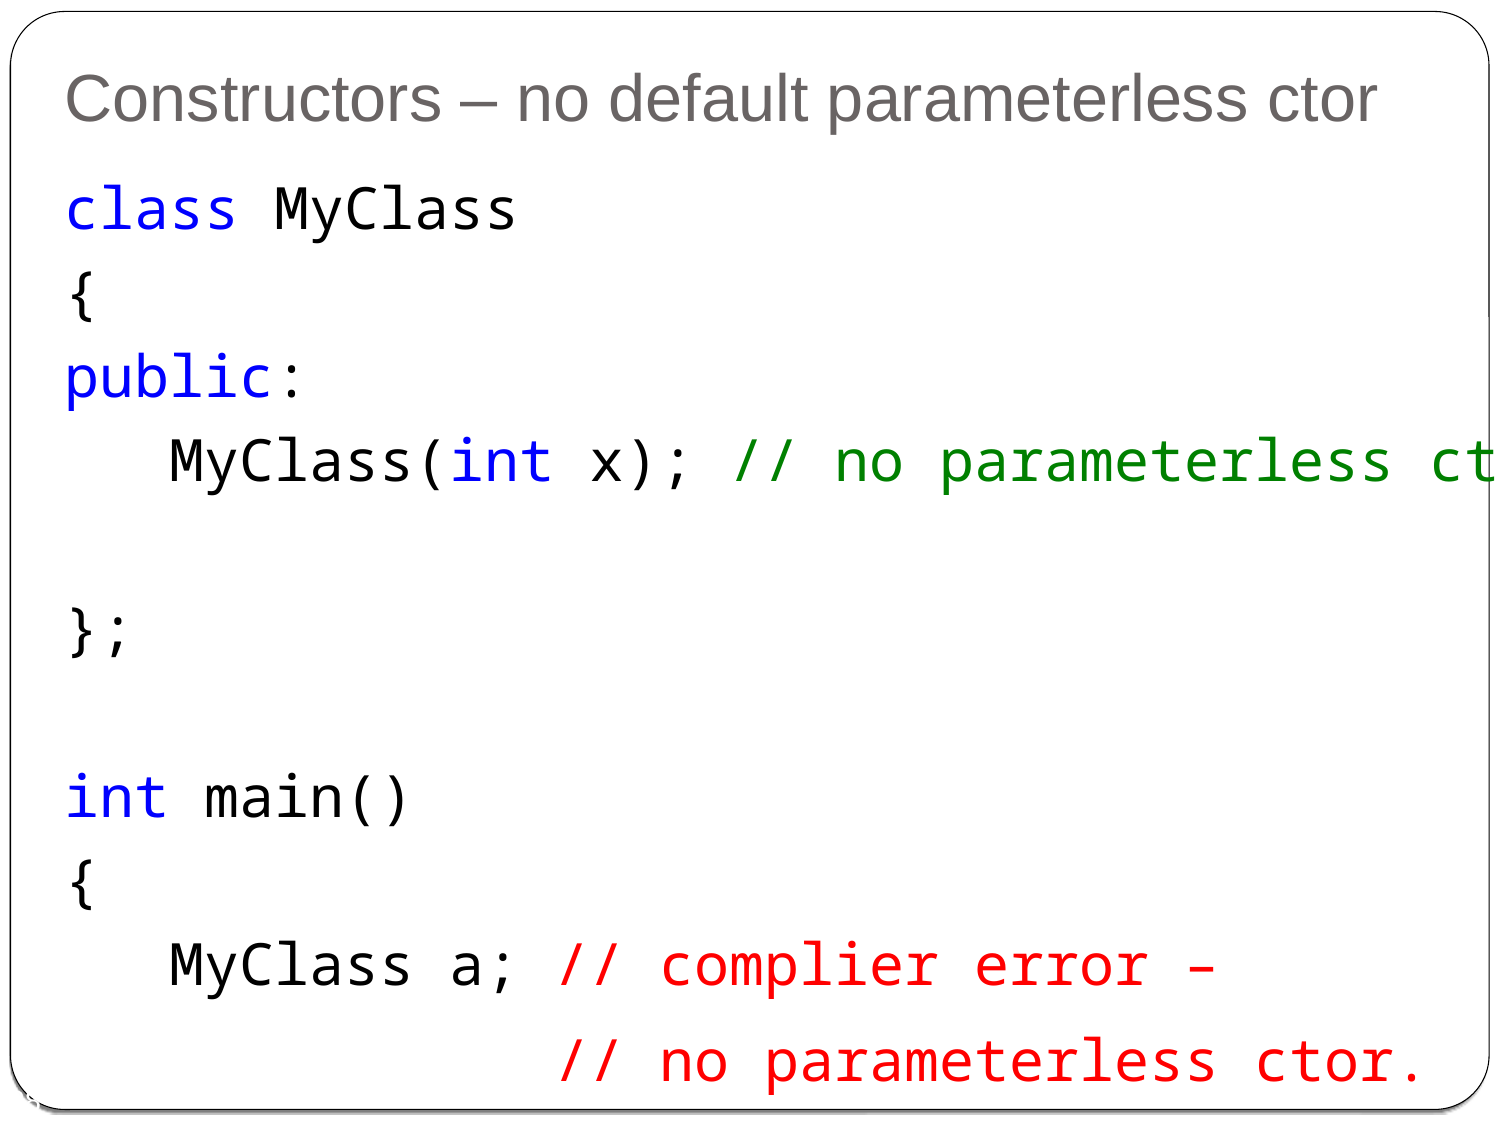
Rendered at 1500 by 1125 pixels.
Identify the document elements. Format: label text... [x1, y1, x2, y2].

slide_number [0, 1074, 50, 1125]
list class MyClass { public: MyClass(int x); // no parameterless ctor. }; int main() { MyClass a; // complier error – // no parameterless ctor. [50, 149, 1500, 1088]
title Constructors – no default parameterless ctor [50, 24, 1450, 150]
